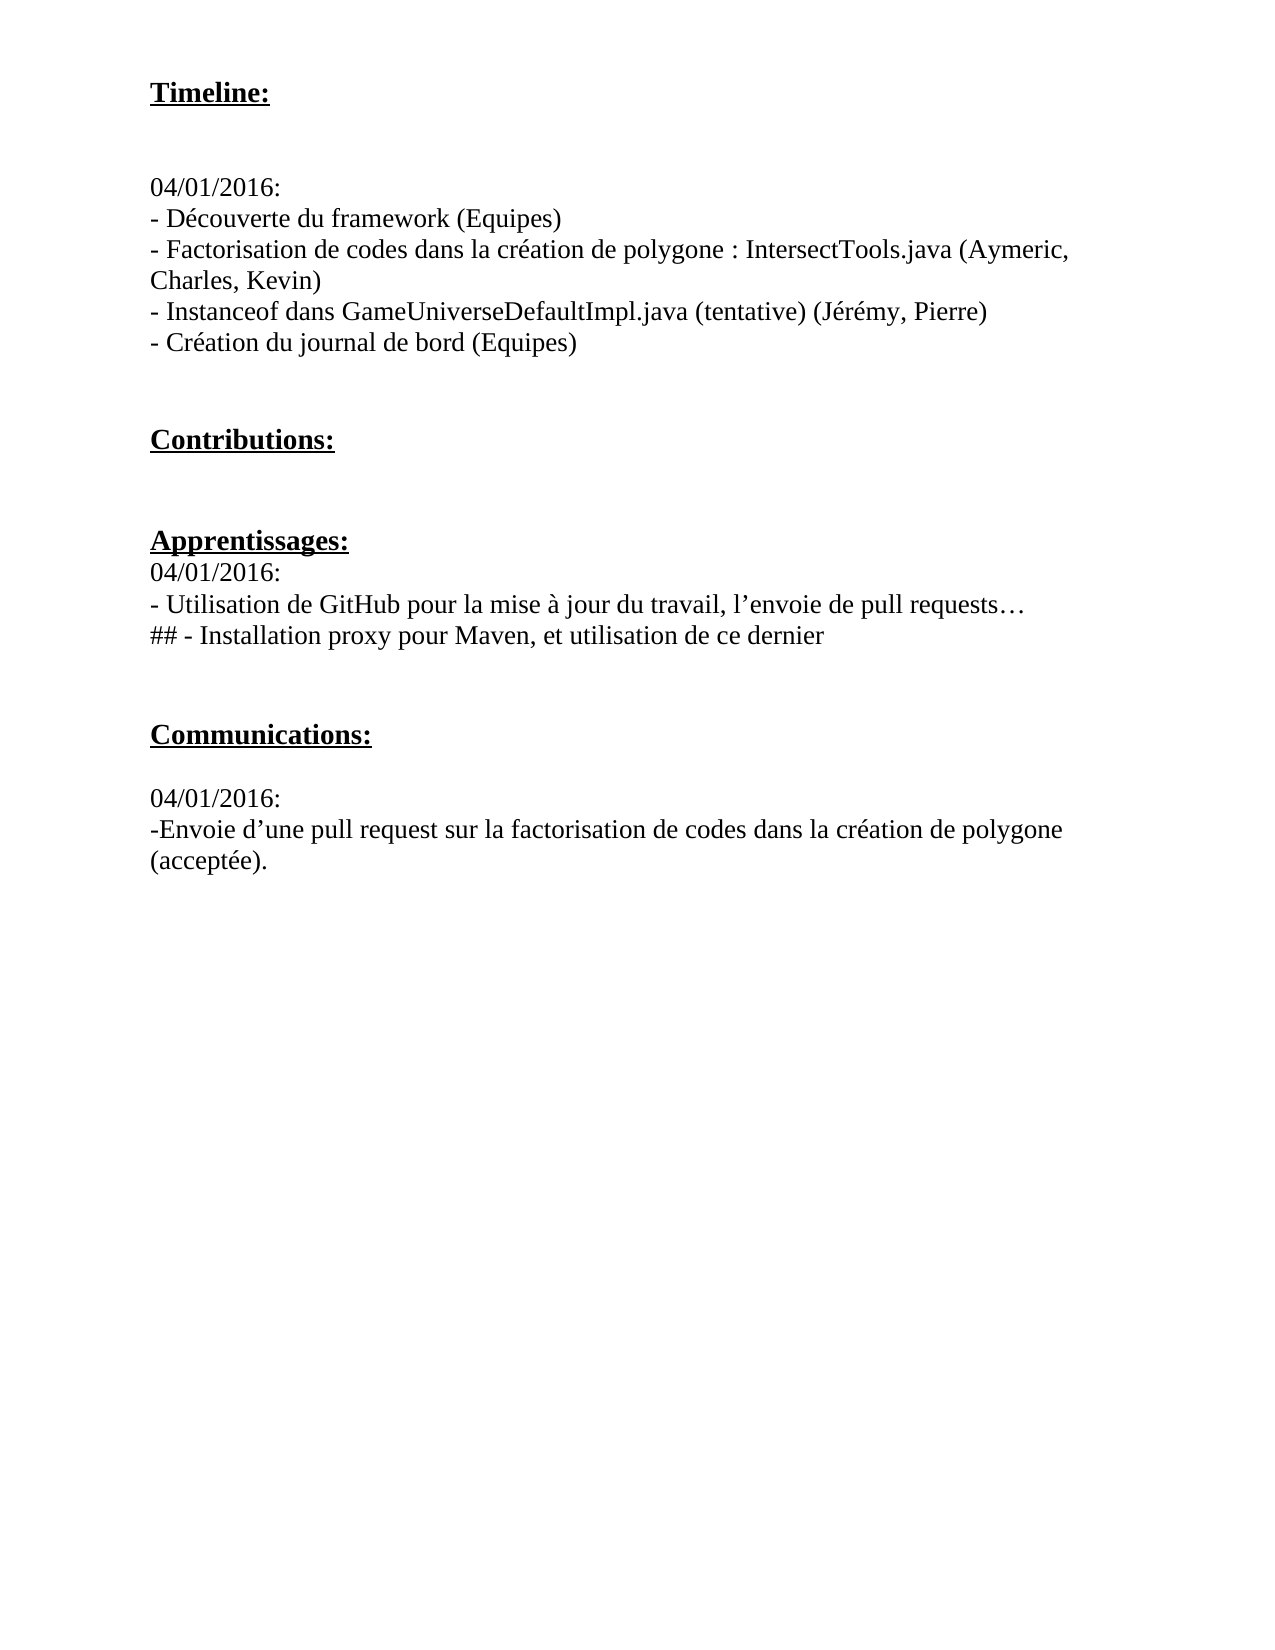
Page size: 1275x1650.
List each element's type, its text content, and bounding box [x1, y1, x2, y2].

text - Instanceof dans GameUniverseDefaultImpl.java (tentative) (Jérémy, Pierre) [150, 295, 1125, 327]
text 04/01/2016: [150, 557, 1125, 588]
text - Factorisation de codes dans la création de polygone : IntersectTools.java (Aymeric, Charles, Kevin) [150, 233, 1125, 295]
text -Envoie d’une pull request sur la factorisation de codes dans la création de polygone (acceptée). [150, 813, 1125, 875]
text Contributions: [150, 422, 1125, 456]
text 04/01/2016: [150, 782, 1125, 813]
text - Découverte du framework (Equipes) [150, 202, 1125, 233]
text Communications: [150, 717, 1125, 751]
text - Utilisation de GitHub pour la mise à jour du travail, l’envoie de pull requests… [150, 588, 1125, 619]
text Apprentissages: [150, 523, 1125, 557]
text ## - Installation proxy pour Maven, et utilisation de ce dernier [150, 619, 1125, 650]
text 04/01/2016: [150, 171, 1125, 202]
text - Création du journal de bord (Equipes) [150, 327, 1125, 358]
text Timeline: [150, 75, 1125, 108]
